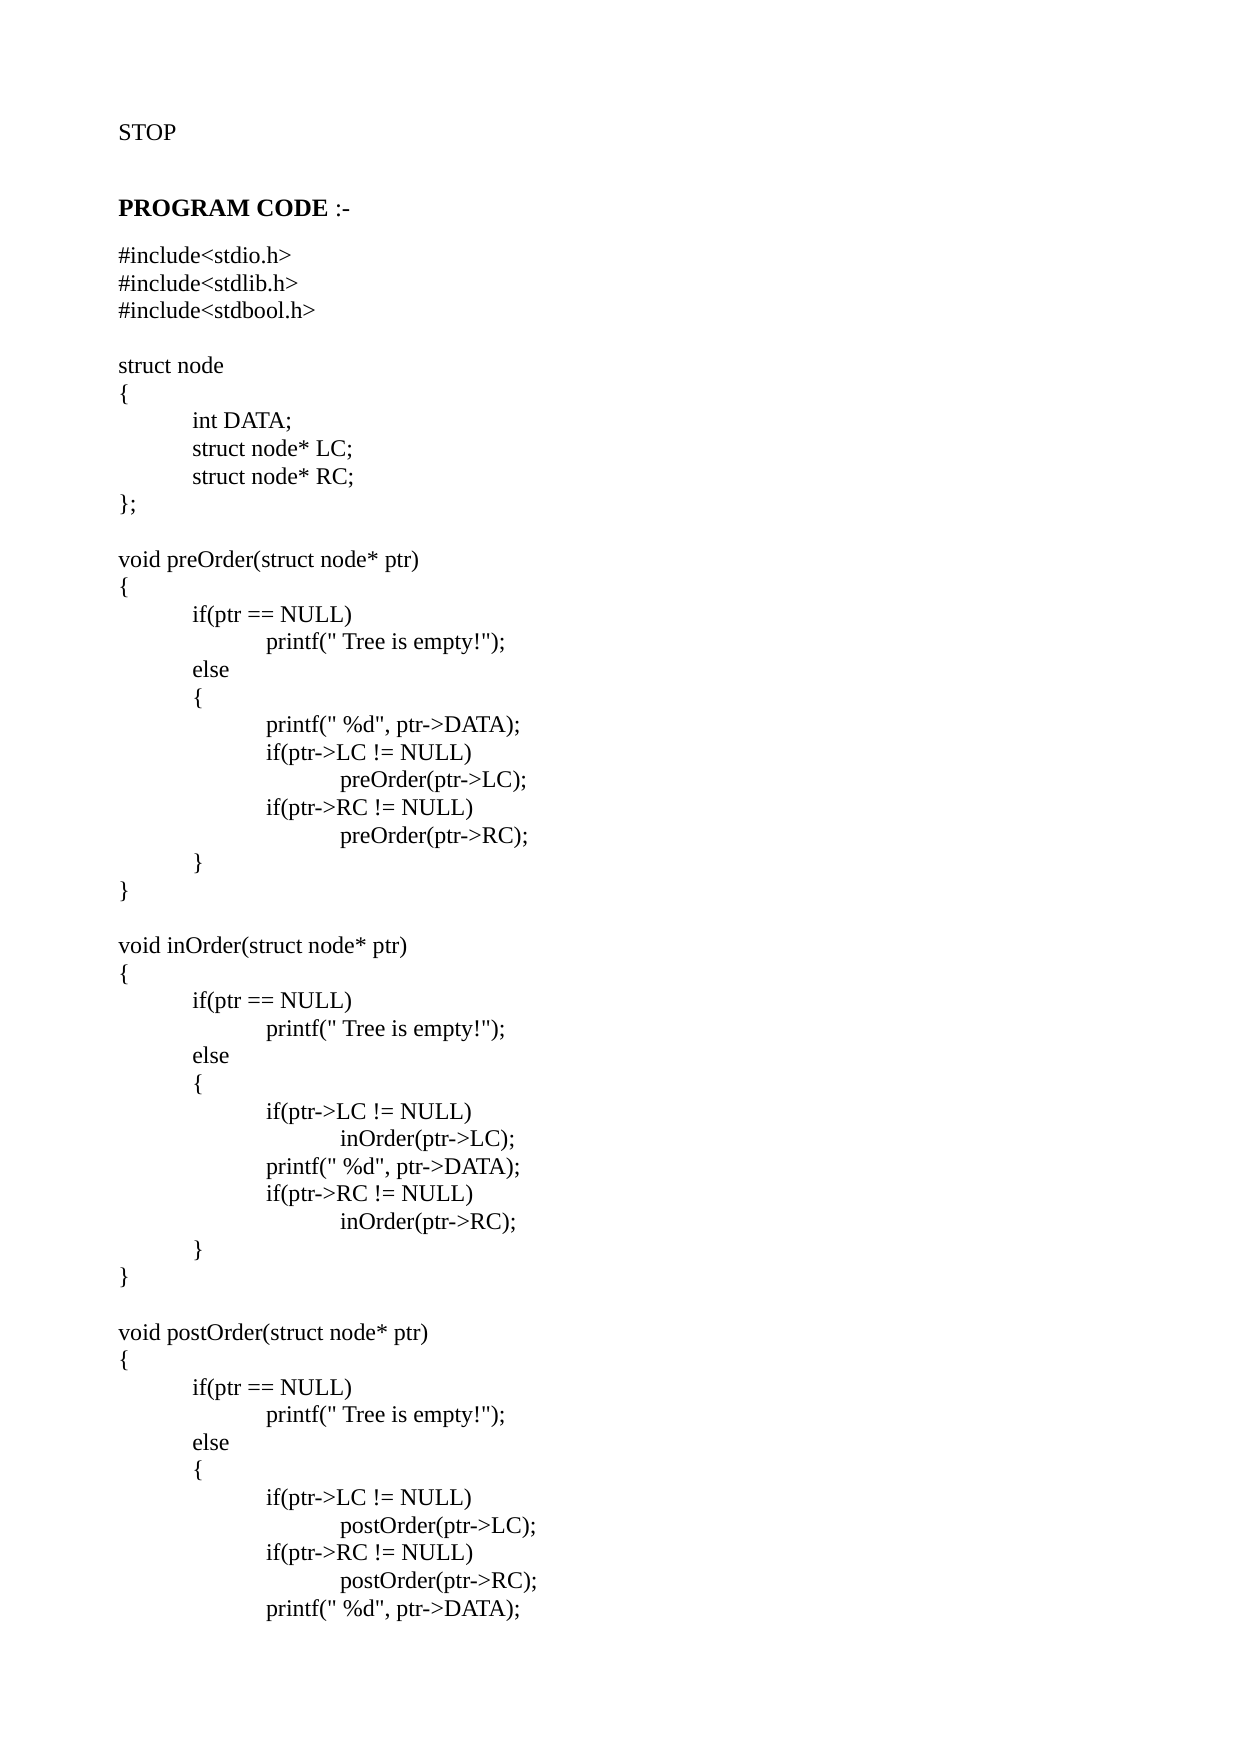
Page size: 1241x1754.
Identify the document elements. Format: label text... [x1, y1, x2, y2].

text inOrder(ptr->LC); [118, 1124, 1122, 1152]
text if(ptr->LC != NULL) [118, 738, 1122, 765]
text void inOrder(struct node* ptr) [118, 931, 1122, 959]
text struct node* RC; [118, 462, 1122, 489]
text #include<stdlib.h> [118, 268, 1122, 296]
text }; [118, 489, 1122, 517]
text int DATA; [118, 407, 1122, 434]
text postOrder(ptr->LC); [118, 1511, 1122, 1538]
text if(ptr->RC != NULL) [118, 1538, 1122, 1566]
text printf(" %d", ptr->DATA); [118, 1152, 1122, 1179]
text else [118, 1041, 1122, 1069]
text else [118, 1428, 1122, 1456]
text preOrder(ptr->LC); [118, 765, 1122, 793]
text #include<stdio.h> [118, 241, 1122, 268]
text printf(" Tree is empty!"); [118, 1014, 1122, 1041]
text if(ptr == NULL) [118, 1373, 1122, 1400]
text } [118, 1262, 1122, 1290]
text STOP [118, 118, 1122, 146]
text printf(" Tree is empty!"); [118, 1400, 1122, 1428]
text if(ptr == NULL) [118, 600, 1122, 627]
text PROGRAM CODE :- [118, 193, 1122, 222]
text { [118, 959, 1122, 986]
text printf(" %d", ptr->DATA); [118, 1593, 1122, 1621]
text postOrder(ptr->RC); [118, 1566, 1122, 1593]
text else [118, 655, 1122, 683]
text { [118, 1456, 1122, 1483]
text printf(" Tree is empty!"); [118, 627, 1122, 655]
text void preOrder(struct node* ptr) [118, 544, 1122, 572]
text } [118, 1235, 1122, 1262]
text { [118, 1069, 1122, 1097]
text { [118, 379, 1122, 407]
text { [118, 683, 1122, 710]
text void postOrder(struct node* ptr) [118, 1317, 1122, 1345]
text if(ptr->RC != NULL) [118, 793, 1122, 821]
text struct node* LC; [118, 434, 1122, 462]
text if(ptr->RC != NULL) [118, 1179, 1122, 1207]
text if(ptr->LC != NULL) [118, 1483, 1122, 1511]
text if(ptr->LC != NULL) [118, 1097, 1122, 1124]
text #include<stdbool.h> [118, 296, 1122, 324]
text { [118, 1345, 1122, 1373]
text { [118, 572, 1122, 600]
text preOrder(ptr->RC); [118, 821, 1122, 848]
text struct node [118, 351, 1122, 379]
text if(ptr == NULL) [118, 986, 1122, 1014]
text inOrder(ptr->RC); [118, 1207, 1122, 1235]
text } [118, 876, 1122, 903]
text printf(" %d", ptr->DATA); [118, 710, 1122, 738]
text } [118, 848, 1122, 876]
